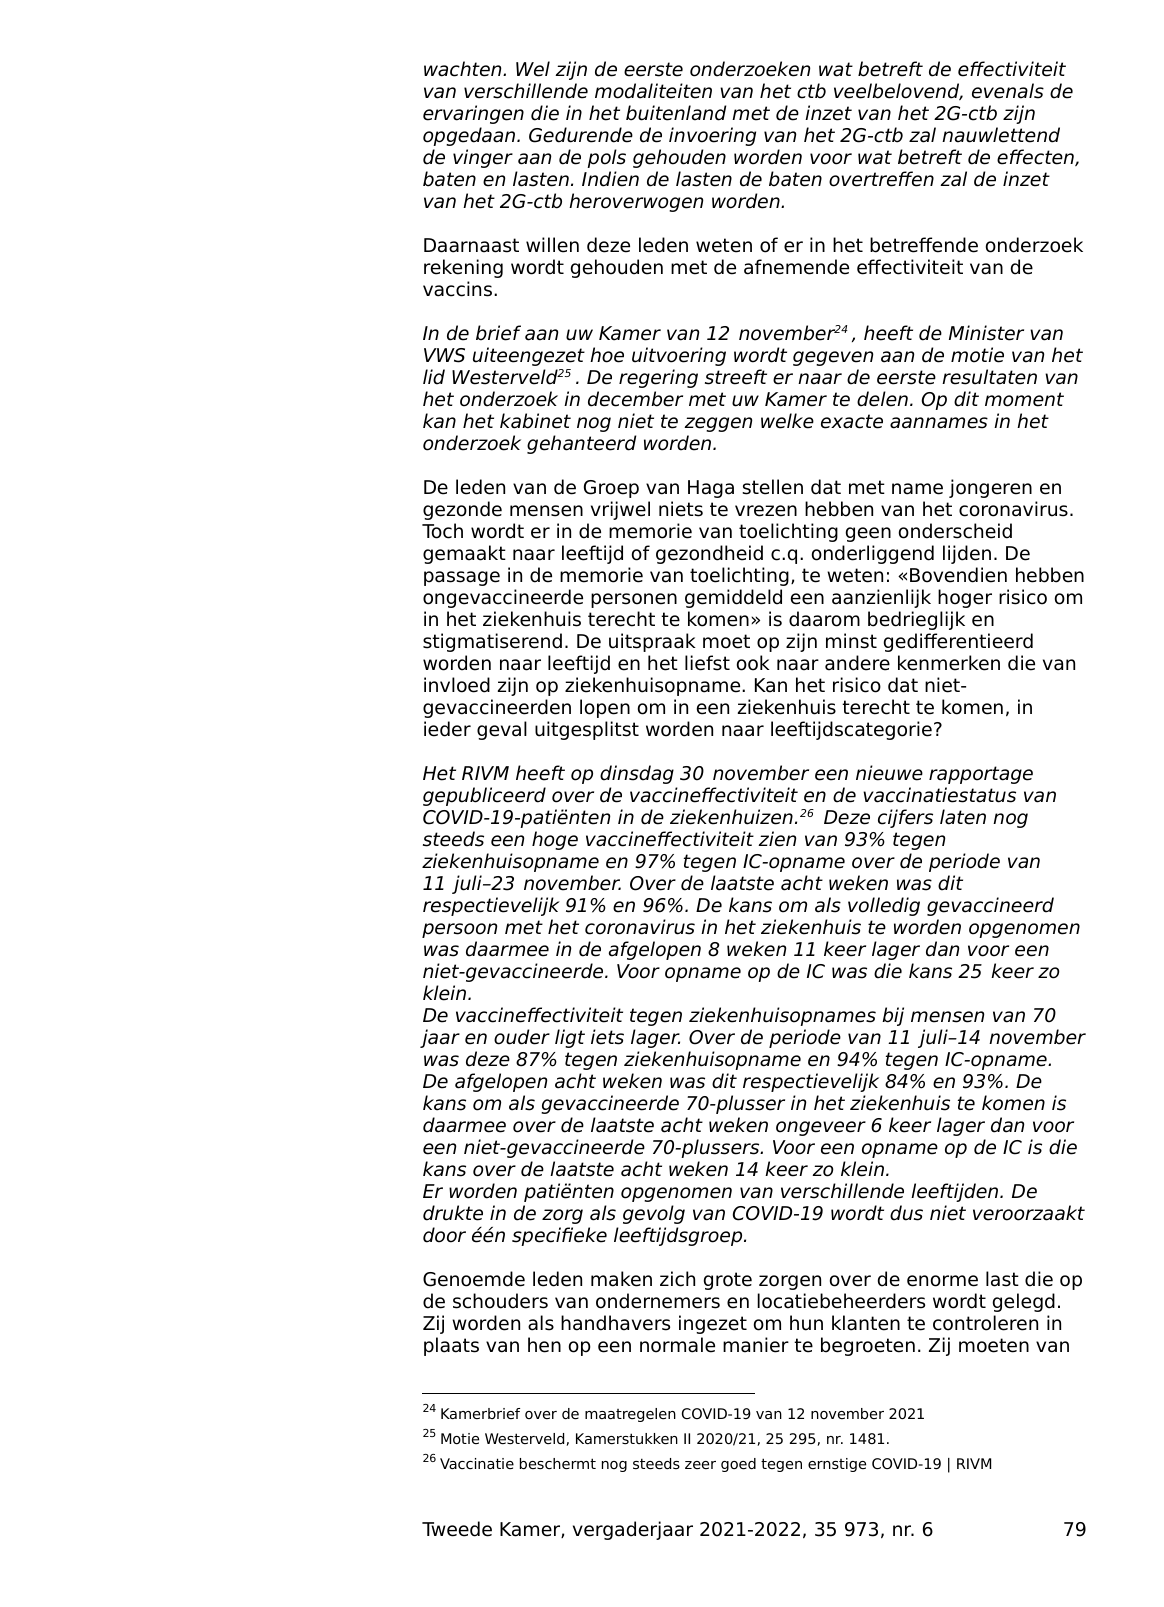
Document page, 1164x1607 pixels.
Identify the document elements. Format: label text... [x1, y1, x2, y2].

text De vaccineffectiviteit tegen ziekenhuisopnames bij mensen van 70 jaar en ouder ligt iets lager. Over de periode van 11 juli–14 november was deze 87% tegen ziekenhuisopname en 94% tegen IC-opname. De afgelopen acht weken was dit respectievelijk 84% en 93%. De kans om als gevaccineerde 70-plusser in het ziekenhuis te komen is daarmee over de laatste acht weken ongeveer 6 keer lager dan voor een niet-gevaccineerde 70-plussers. Voor een opname op de IC is die kans over de laatste acht weken 14 keer zo klein. [422, 1005, 1087, 1181]
text Vaccinatie beschermt nog steeds zeer goed tegen ernstige COVID-19 | RIVM [422, 1452, 1087, 1474]
text Motie Westerveld, Kamerstukken II 2020/21, 25 295, nr. 1481. [422, 1427, 1087, 1449]
text wachten. Wel zijn de eerste onderzoeken wat betreft de effectiviteit van verschillende modaliteiten van het ctb veelbelovend, evenals de ervaringen die in het buitenland met de inzet van het 2G-ctb zijn opgedaan. Gedurende de invoering van het 2G-ctb zal nauwlettend de vinger aan de pols gehouden worden voor wat betreft de effecten, baten en lasten. Indien de lasten de baten overtreffen zal de inzet van het 2G-ctb heroverwogen worden. [422, 59, 1087, 213]
text Daarnaast willen deze leden weten of er in het betreffende onderzoek rekening wordt gehouden met de afnemende effectiviteit van de vaccins. [422, 235, 1087, 301]
text Genoemde leden maken zich grote zorgen over de enorme last die op de schouders van ondernemers en locatiebeheerders wordt gelegd. Zij worden als handhavers ingezet om hun klanten te controleren in plaats van hen op een normale manier te begroeten. Zij moeten van [422, 1269, 1087, 1357]
text De leden van de Groep van Haga stellen dat met name jongeren en gezonde mensen vrijwel niets te vrezen hebben van het coronavirus. Toch wordt er in de memorie van toelichting geen onderscheid gemaakt naar leeftijd of gezondheid c.q. onderliggend lijden. De passage in de memorie van toelichting, te weten: «Bovendien hebben ongevaccineerde personen gemiddeld een aanzienlijk hoger risico om in het ziekenhuis terecht te komen» is daarom bedrieglijk en stigmatiserend. De uitspraak moet op zijn minst gedifferentieerd worden naar leeftijd en het liefst ook naar andere kenmerken die van invloed zijn op ziekenhuisopname. Kan het risico dat niet-gevaccineerden lopen om in een ziekenhuis terecht te komen, in ieder geval uitgesplitst worden naar leeftijdscategorie? [422, 477, 1087, 741]
text In de brief aan uw Kamer van 12 november, heeft de Minister van VWS uiteengezet hoe uitvoering wordt gegeven aan de motie van het lid Westerveld. De regering streeft er naar de eerste resultaten van het onderzoek in december met uw Kamer te delen. Op dit moment kan het kabinet nog niet te zeggen welke exacte aannames in het onderzoek gehanteerd worden. [422, 323, 1087, 455]
text Het RIVM heeft op dinsdag 30 november een nieuwe rapportage gepubliceerd over de vaccineffectiviteit en de vaccinatiestatus van COVID-19-patiënten in de ziekenhuizen. Deze cijfers laten nog steeds een hoge vaccineffectiviteit zien van 93% tegen ziekenhuisopname en 97% tegen IC-opname over de periode van 11 juli–23 november. Over de laatste acht weken was dit respectievelijk 91% en 96%. De kans om als volledig gevaccineerd persoon met het coronavirus in het ziekenhuis te worden opgenomen was daarmee in de afgelopen 8 weken 11 keer lager dan voor een niet-gevaccineerde. Voor opname op de IC was die kans 25 keer zo klein. [422, 763, 1087, 1005]
text Kamerbrief over de maatregelen COVID-19 van 12 november 2021 [422, 1402, 1087, 1424]
text Er worden patiënten opgenomen van verschillende leeftijden. De drukte in de zorg als gevolg van COVID-19 wordt dus niet veroorzaakt door één specifieke leeftijdsgroep. [422, 1181, 1087, 1247]
